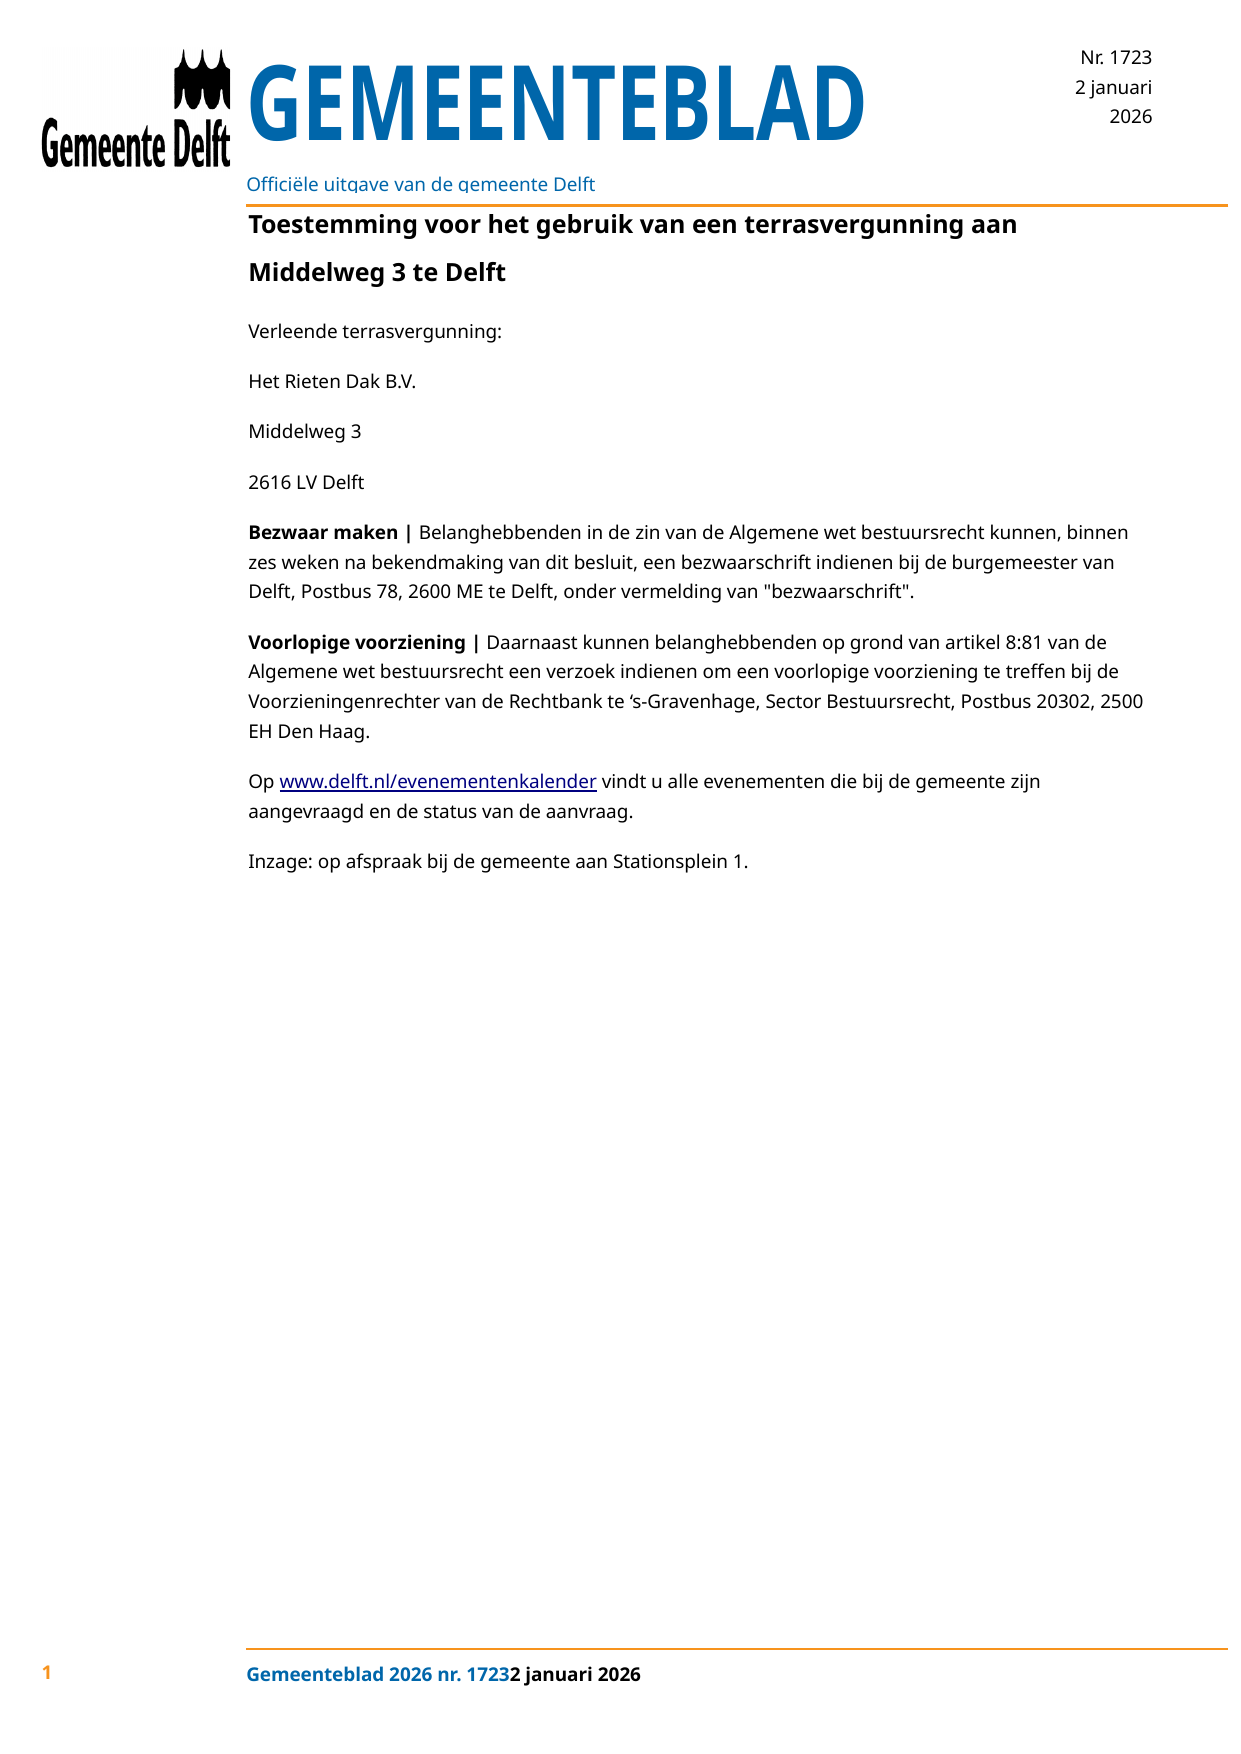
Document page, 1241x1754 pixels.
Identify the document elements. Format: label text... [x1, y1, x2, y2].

text Inzage: op afspraak bij de gemeente aan Stationsplein 1. [248, 848, 1152, 874]
picture [41, 47, 231, 172]
text Verleende terrasvergunning: [248, 318, 1152, 344]
text Toestemming voor het gebruik van een terrasvergunning aan Middelweg 3 te Delft [248, 207, 1152, 288]
text Op www.delft.nl/evenementenkalender vindt u alle evenementen die bij de gemeente zijn aangevraagd en de status van de aanvraag. [248, 768, 1152, 824]
text Middelweg 3 [248, 419, 1152, 444]
text 2616 LV Delft [248, 469, 1152, 495]
text Voorlopige voorziening | Daarnaast kunnen belanghebbenden op grond van artikel 8:81 van de Algemene wet bestuursrecht een verzoek indienen om een voorlopige voorziening te treffen bij de Voorzieningenrechter van de Rechtbank te ‘s-Gravenhage, Sector Bestuursrecht, Postbus 20302, 2500 EH Den Haag. [248, 629, 1152, 744]
text Het Rieten Dak B.V. [248, 368, 1152, 394]
text Bezwaar maken | Belanghebbenden in de zin van de Algemene wet bestuursrecht kunnen, binnen zes weken na bekendmaking van dit besluit, een bezwaarschrift indienen bij de burgemeester van Delft, Postbus 78, 2600 ME te Delft, onder vermelding van "bezwaarschrift". [248, 519, 1152, 604]
